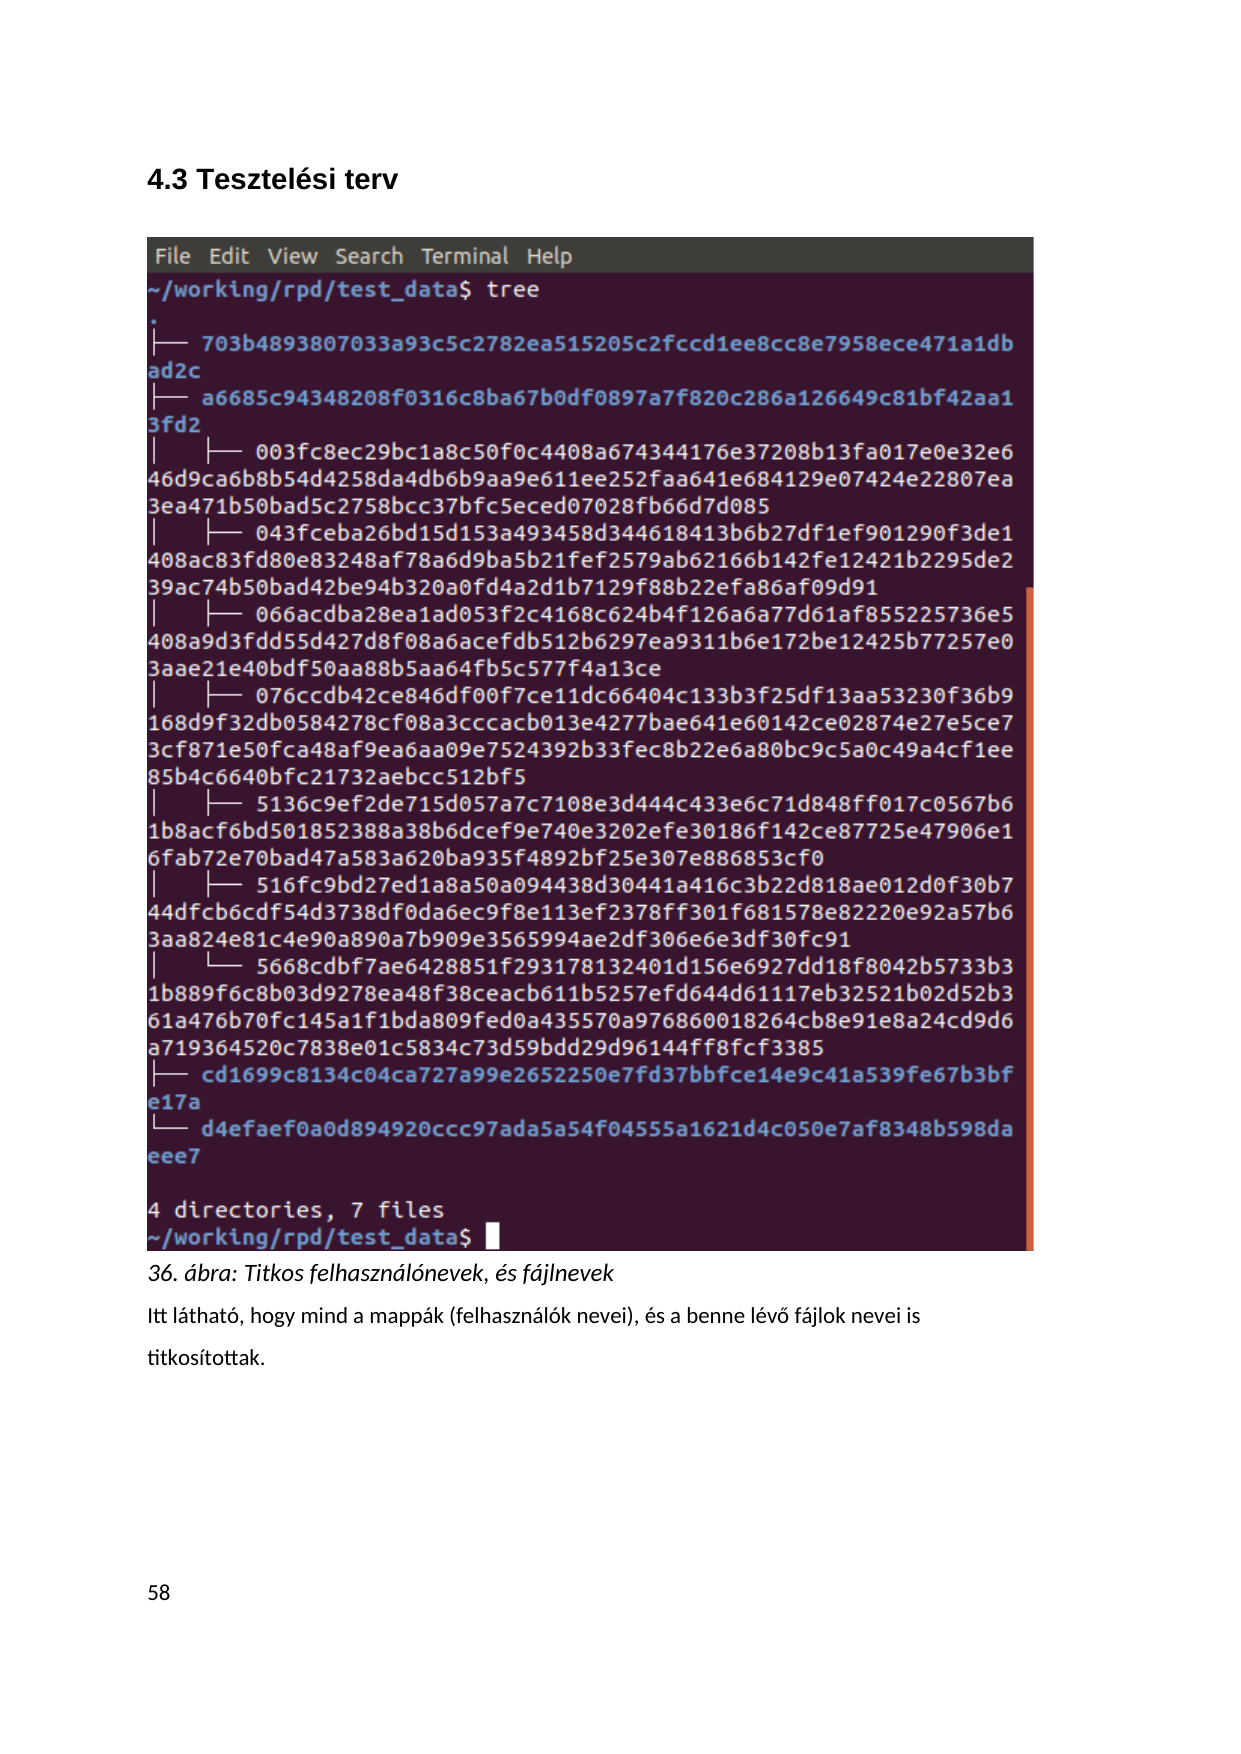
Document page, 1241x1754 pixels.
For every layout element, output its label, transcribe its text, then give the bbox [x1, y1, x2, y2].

text Itt látható, hogy mind a mappák (felhasználók nevei), és a benne lévő fájlok nevei is titkosítottak. [147, 1287, 1033, 1371]
picture [147, 237, 1034, 1251]
text [147, 225, 1033, 237]
text 36. ábra: Titkos felhasználónevek, és fájlnevek [147, 1251, 1033, 1287]
